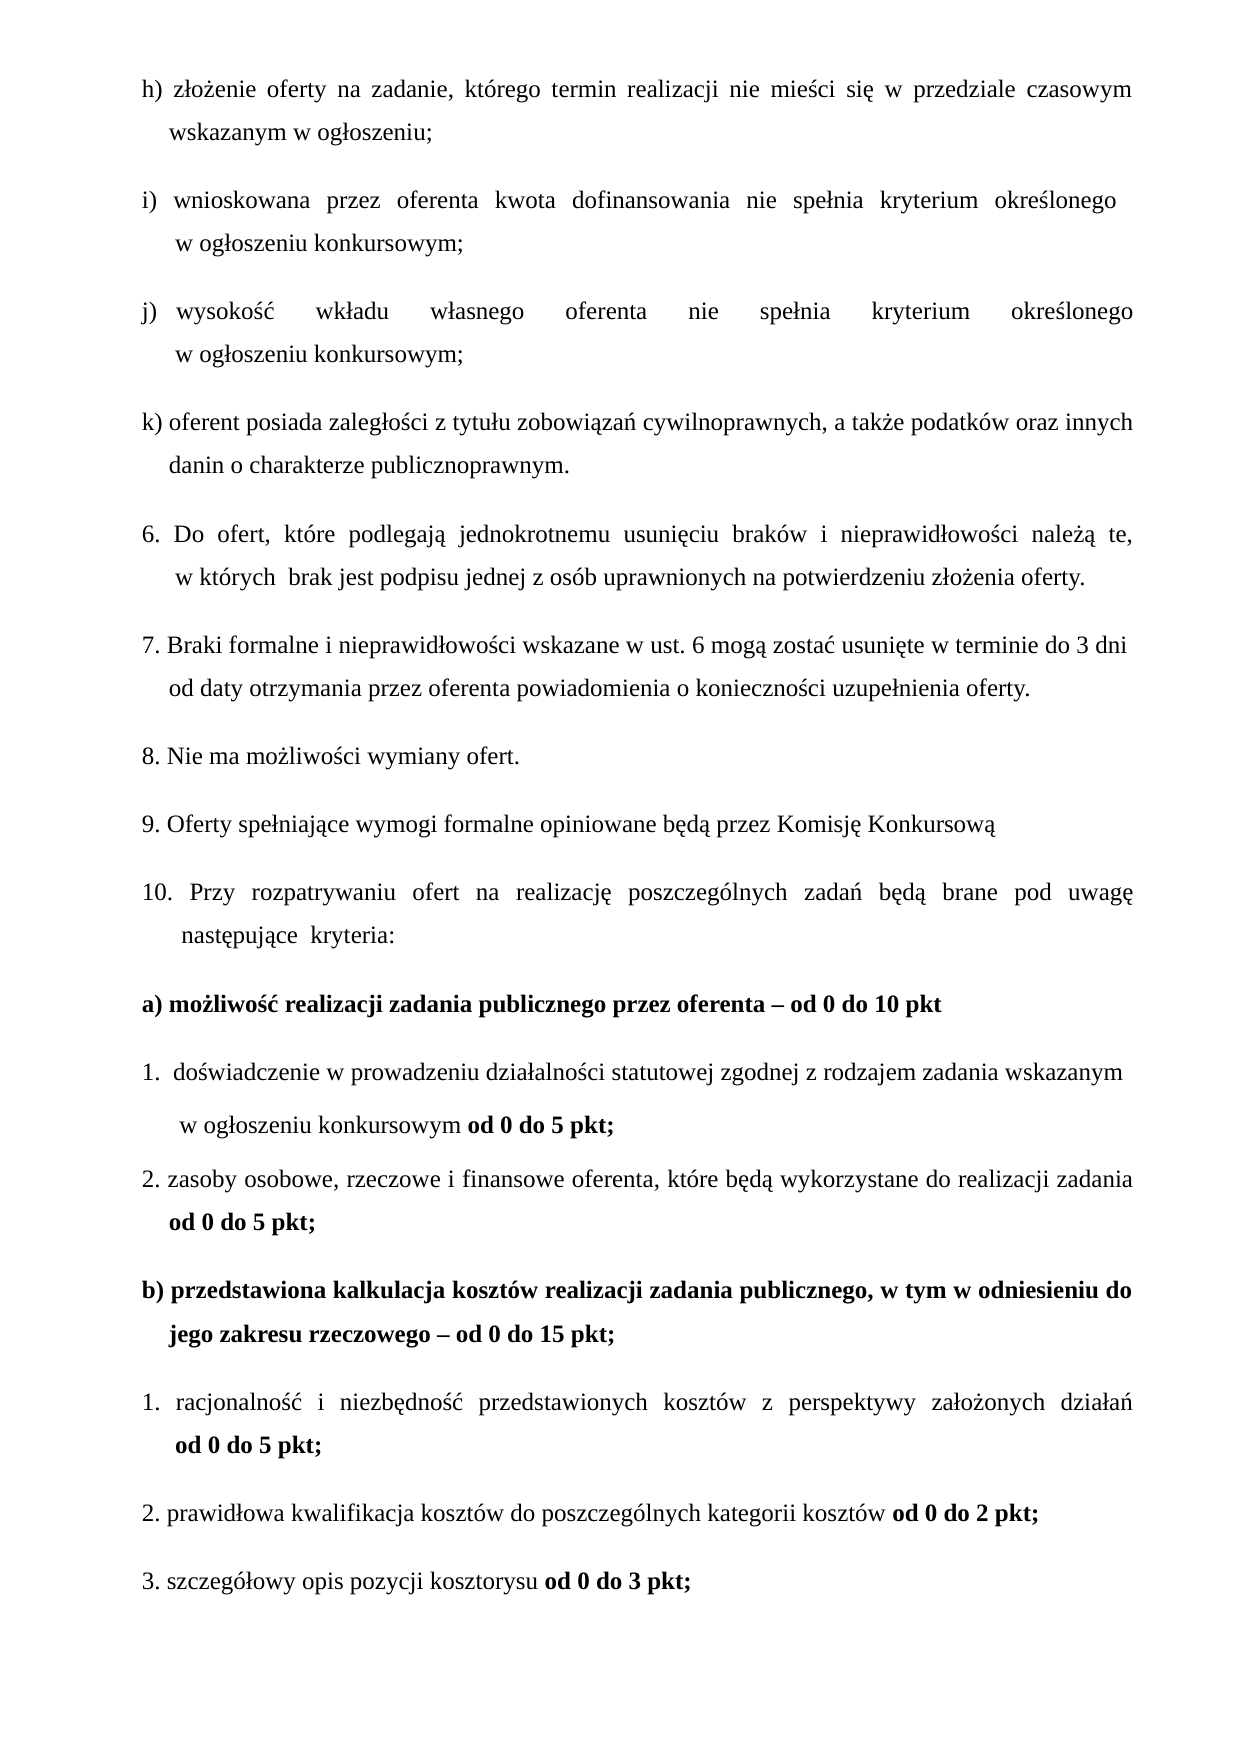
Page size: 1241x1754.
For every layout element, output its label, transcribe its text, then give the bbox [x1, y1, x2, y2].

text w ogłoszeniu konkursowym od 0 do 5 pkt; [106, 1111, 1134, 1139]
text b) przedstawiona kalkulacja kosztów realizacji zadania publicznego, w tym w odniesieniu do jego zakresu rzeczowego – od 0 do 15 pkt; [106, 1276, 1134, 1347]
text 6. Do ofert, które podlegają jednokrotnemu usunięciu braków i nieprawidłowości należą te, w których brak jest podpisu jednej z osób uprawnionych na potwierdzeniu złożenia oferty. [106, 519, 1134, 591]
text a) możliwość realizacji zadania publicznego przez oferenta – od 0 do 10 pkt [106, 989, 1134, 1017]
text 7. Braki formalne i nieprawidłowości wskazane w ust. 6 mogą zostać usunięte w terminie do 3 dni od daty otrzymania przez oferenta powiadomienia o konieczności uzupełnienia oferty. [106, 630, 1134, 702]
text 1. racjonalność i niezbędność przedstawionych kosztów z perspektywy założonych działań od 0 do 5 pkt; [106, 1387, 1134, 1459]
text 2. zasoby osobowe, rzeczowe i finansowe oferenta, które będą wykorzystane do realizacji zadania od 0 do 5 pkt; [106, 1164, 1134, 1236]
text i) wnioskowana przez oferenta kwota dofinansowania nie spełnia kryterium określonego w ogłoszeniu konkursowym; [106, 185, 1134, 257]
text 2. prawidłowa kwalifikacja kosztów do poszczególnych kategorii kosztów od 0 do 2 pkt; [106, 1498, 1134, 1527]
text h) złożenie oferty na zadanie, którego termin realizacji nie mieści się w przedziale czasowym wskazanym w ogłoszeniu; [106, 74, 1134, 146]
text 9. Oferty spełniające wymogi formalne opiniowane będą przez Komisję Konkursową [106, 809, 1134, 838]
text 10. Przy rozpatrywaniu ofert na realizację poszczególnych zadań będą brane pod uwagę następujące kryteria: [106, 877, 1134, 949]
text 3. szczegółowy opis pozycji kosztorysu od 0 do 3 pkt; [106, 1566, 1134, 1595]
text 8. Nie ma możliwości wymiany ofert. [106, 741, 1134, 770]
text k) oferent posiada zaległości z tytułu zobowiązań cywilnoprawnych, a także podatków oraz innych danin o charakterze publicznoprawnym. [106, 407, 1134, 479]
text j) wysokość wkładu własnego oferenta nie spełnia kryterium określonego w ogłoszeniu konkursowym; [106, 296, 1134, 368]
text 1. doświadczenie w prowadzeniu działalności statutowej zgodnej z rodzajem zadania wskazanym [106, 1057, 1134, 1086]
